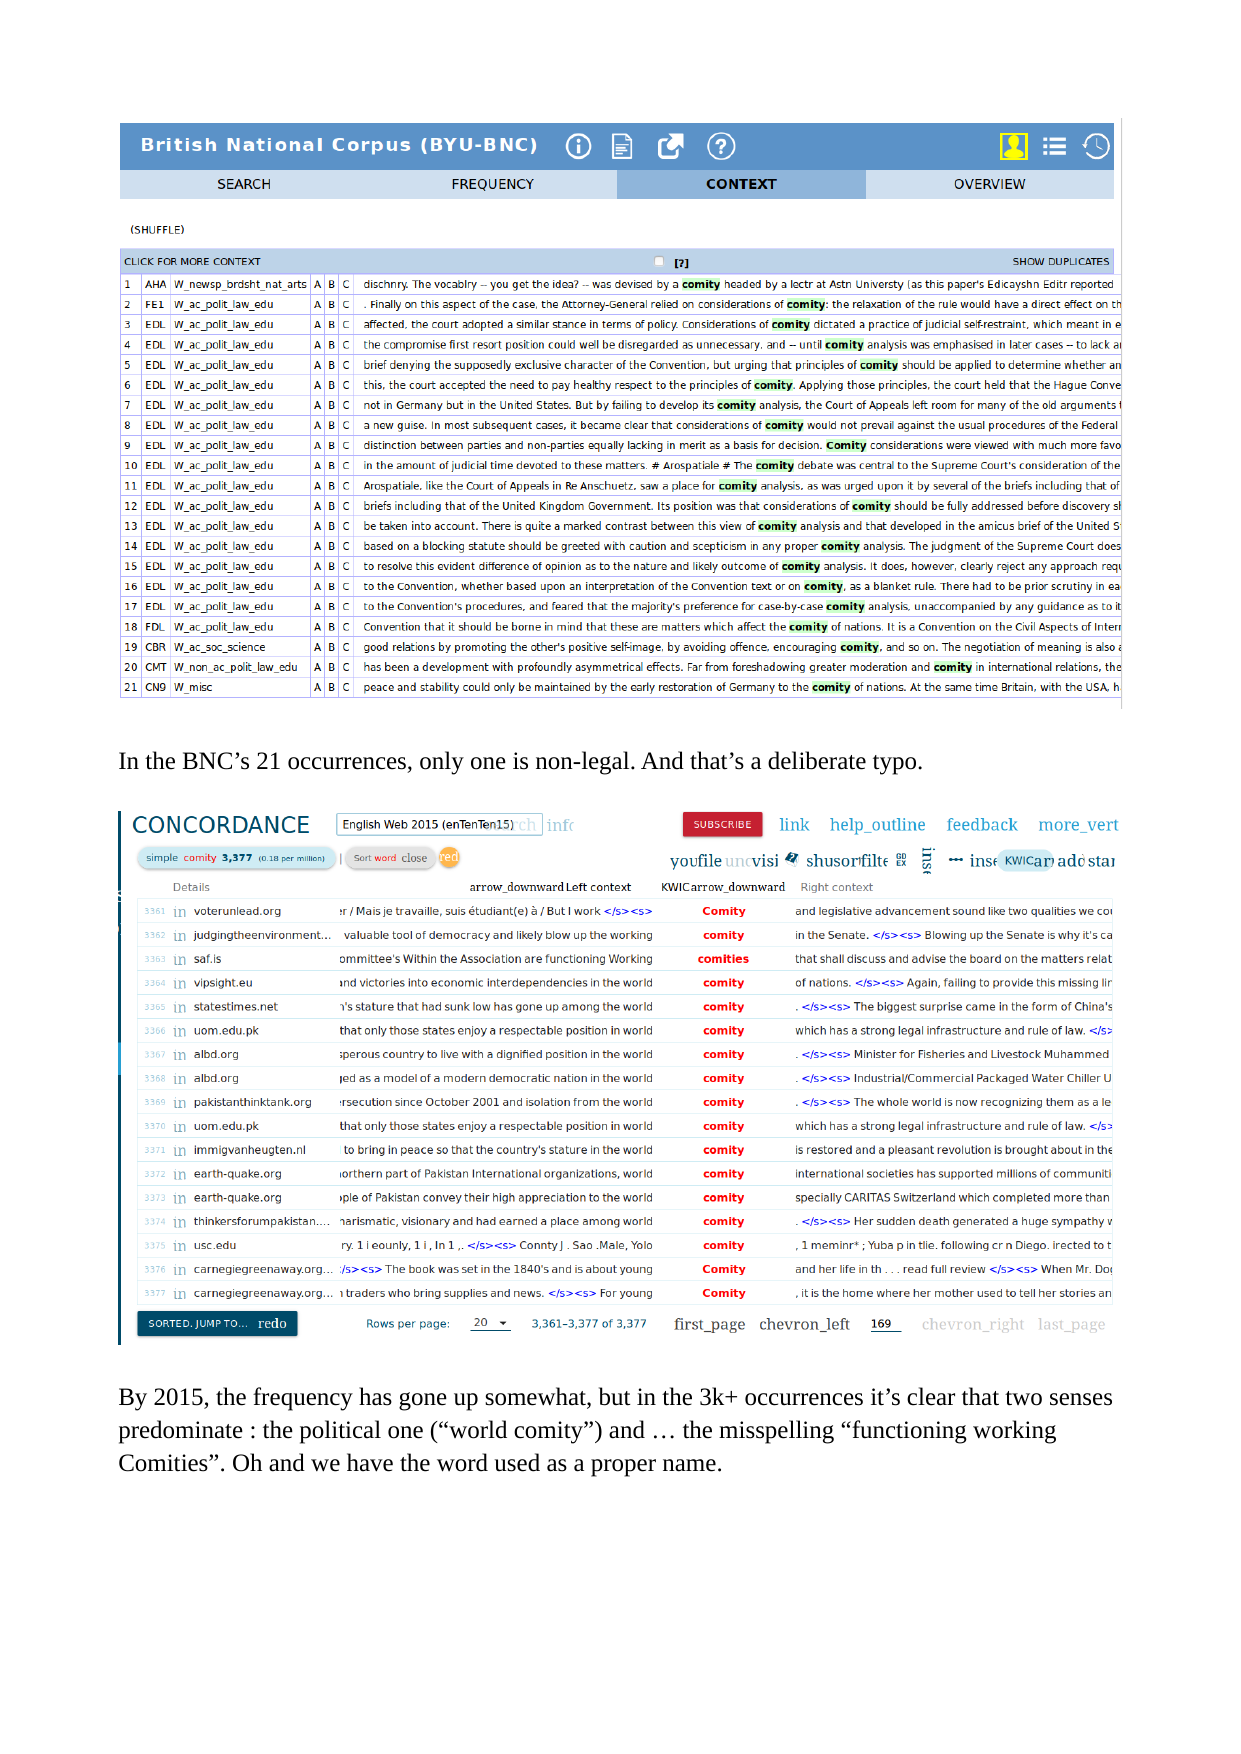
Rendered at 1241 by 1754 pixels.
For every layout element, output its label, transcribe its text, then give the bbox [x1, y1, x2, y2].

picture [118, 118, 1123, 709]
picture [118, 811, 1123, 1345]
text By 2015, the frequency has gone up somewhat, but in the 3k+ occurrences it’s clear that two senses predominate : the political one (“world comity”) and … the misspelling “functioning working Comities”. Oh and we have the word used as a proper name. [118, 1382, 1122, 1476]
text In the BNC’s 21 occurrences, only one is non-legal. And that’s a deliberate typo. [118, 746, 1122, 774]
